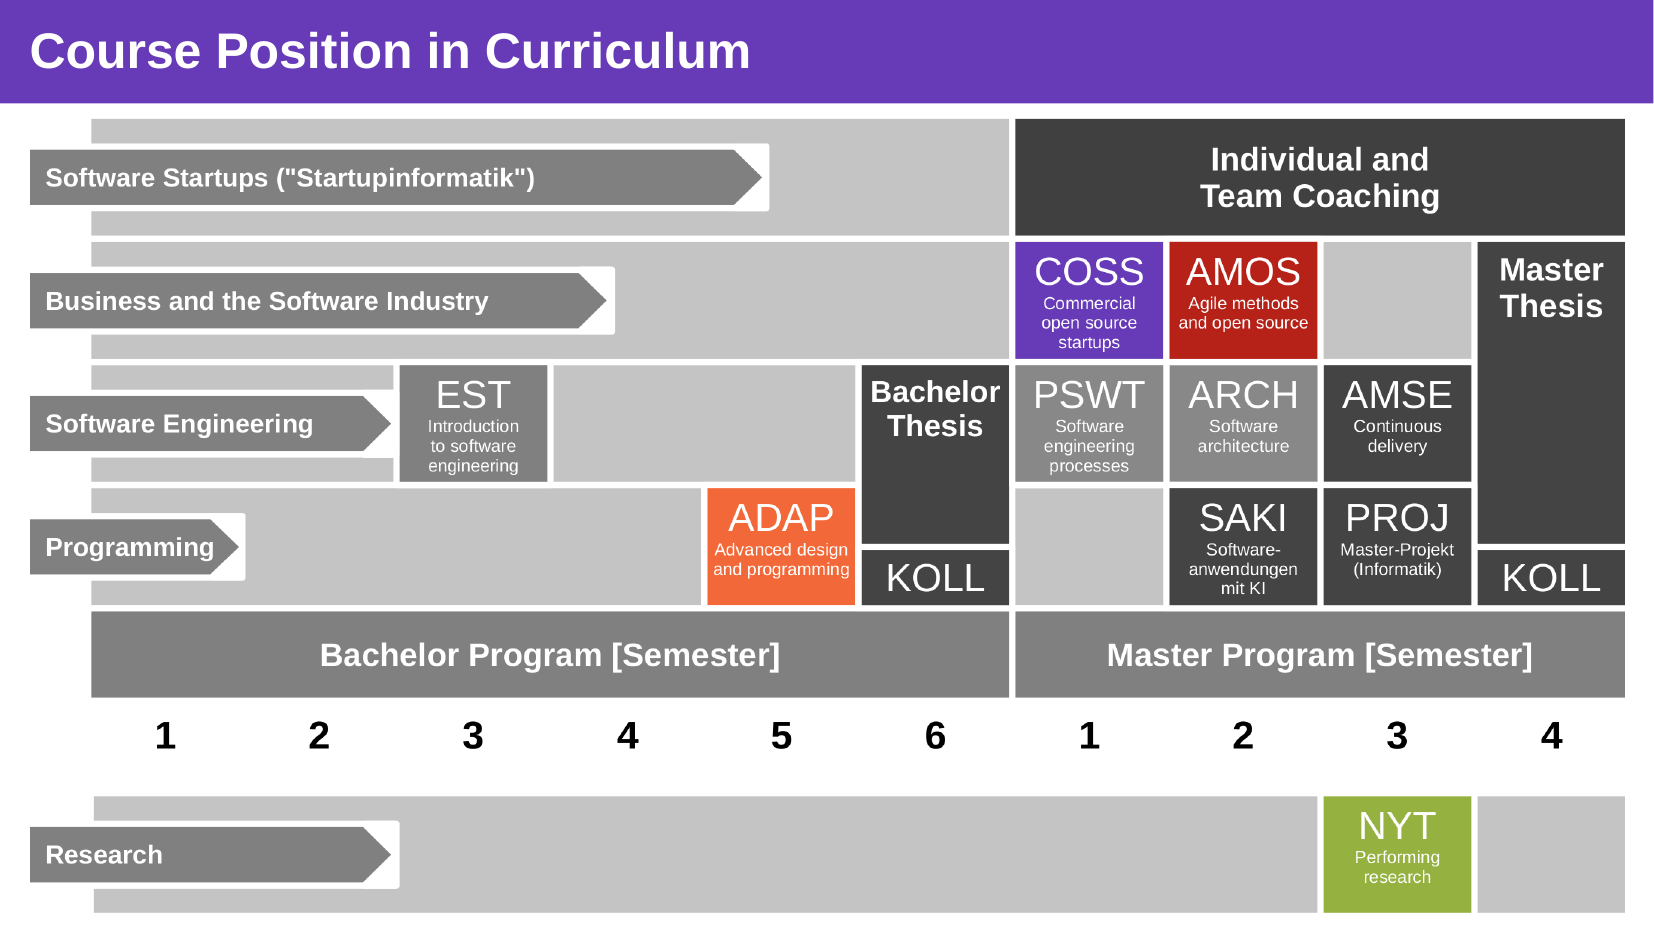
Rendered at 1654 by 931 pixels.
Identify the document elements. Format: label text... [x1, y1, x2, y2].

picture [29, 118, 1625, 913]
title Course Position in Curriculum [0, 0, 1654, 104]
